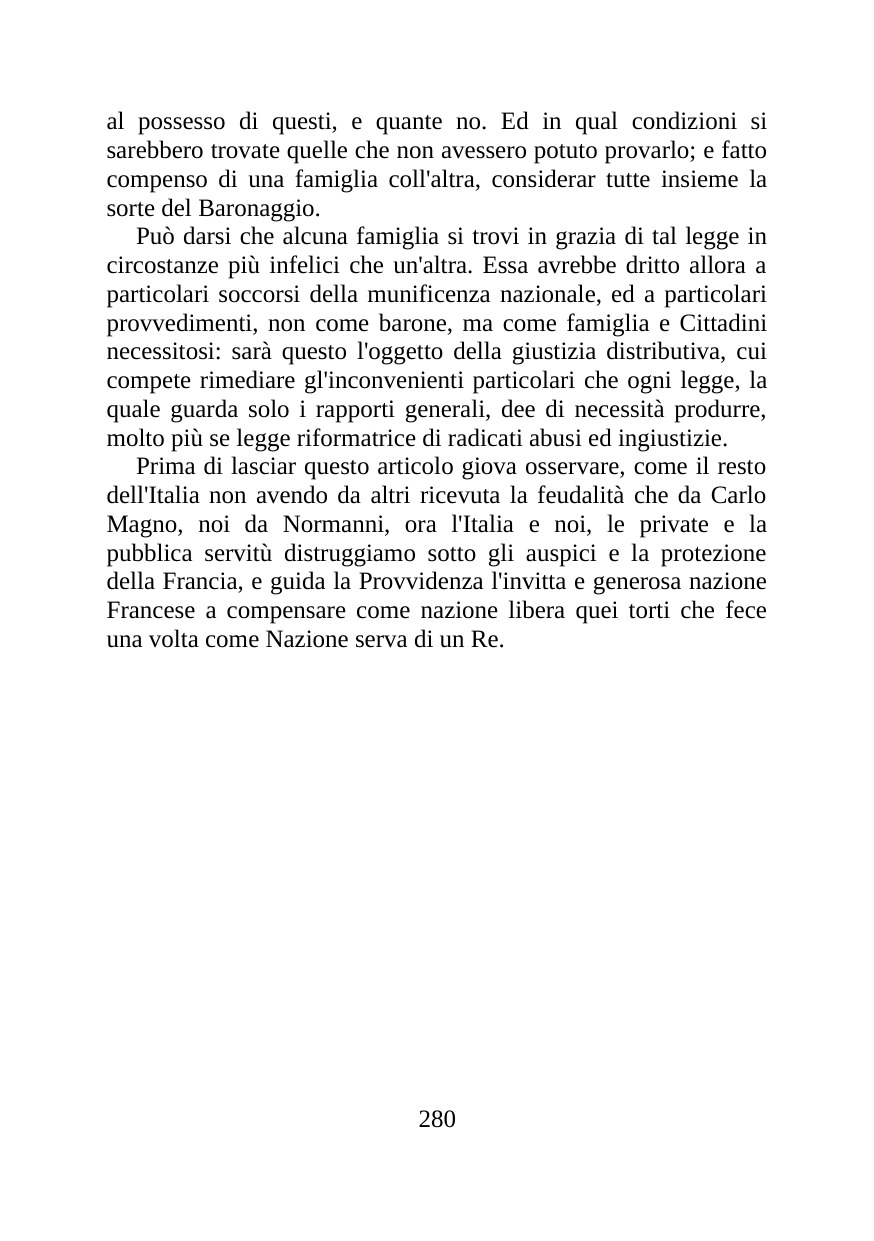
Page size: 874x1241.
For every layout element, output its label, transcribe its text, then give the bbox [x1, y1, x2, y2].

text Prima di lasciar questo articolo giova osservare, come il resto dell'Italia non avendo da altri ricevuta la feudalità che da Carlo Magno, noi da Normanni, ora l'Italia e noi, le private e la pubblica servitù distruggiamo sotto gli auspici e la protezione della Francia, e guida la Provvidenza l'invitta e generosa nazione Francese a compensare come nazione libera quei torti che fece una volta come Nazione serva di un Re. [106, 451, 768, 653]
text al possesso di questi, e quante no. Ed in qual condizioni si sarebbero trovate quelle che non avessero potuto provarlo; e fatto compenso di una famiglia coll'altra, considerar tutte insieme la sorte del Baronaggio. [106, 106, 768, 221]
text Può darsi che alcuna famiglia si trovi in grazia di tal legge in circostanze più infelici che un'altra. Essa avrebbe dritto allora a particolari soccorsi della munificenza nazionale, ed a particolari provvedimenti, non come barone, ma come famiglia e Cittadini necessitosi: sarà questo l'oggetto della giustizia distributiva, cui compete rimediare gl'inconvenienti particolari che ogni legge, la quale guarda solo i rapporti generali, dee di necessità produrre, molto più se legge riformatrice di radicati abusi ed ingiustizie. [106, 221, 768, 451]
